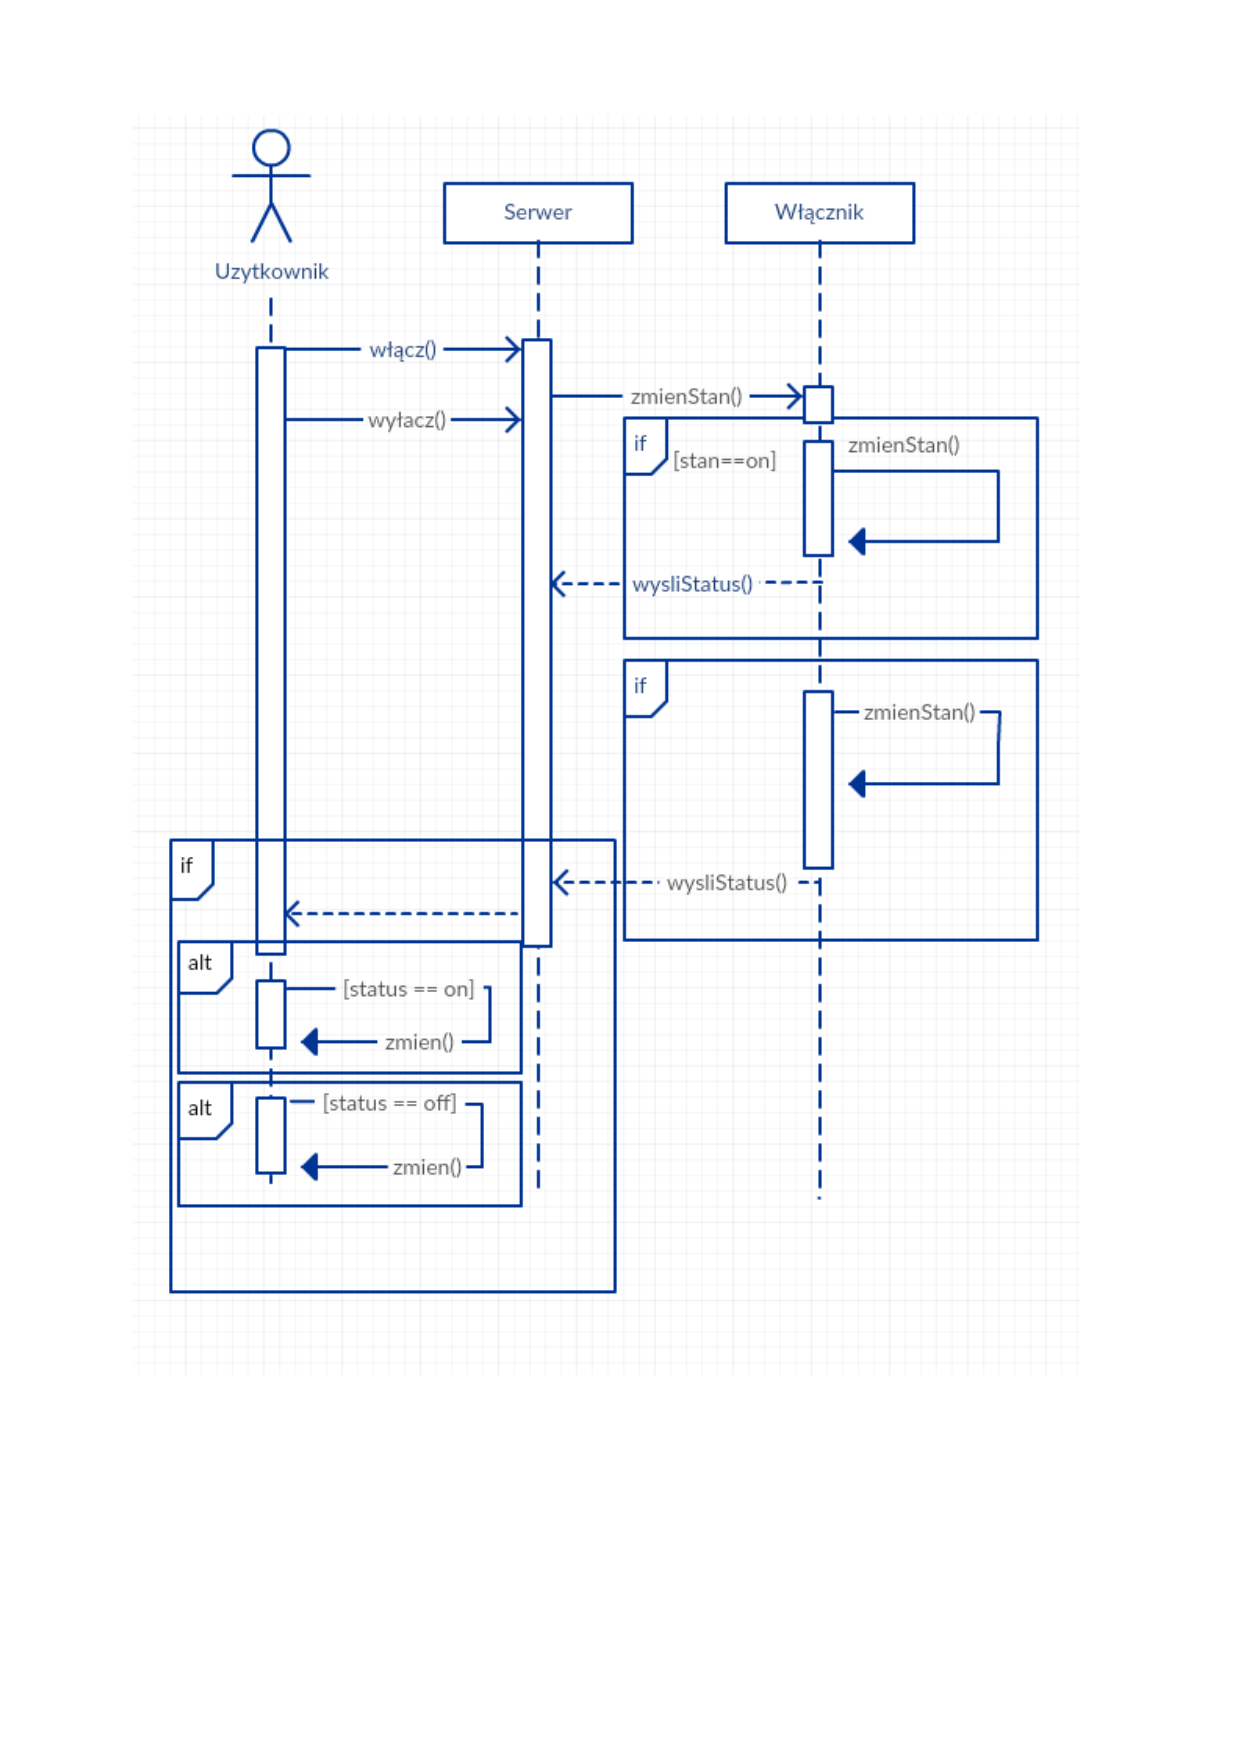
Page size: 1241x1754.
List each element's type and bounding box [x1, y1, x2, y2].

picture [132, 115, 1080, 1375]
